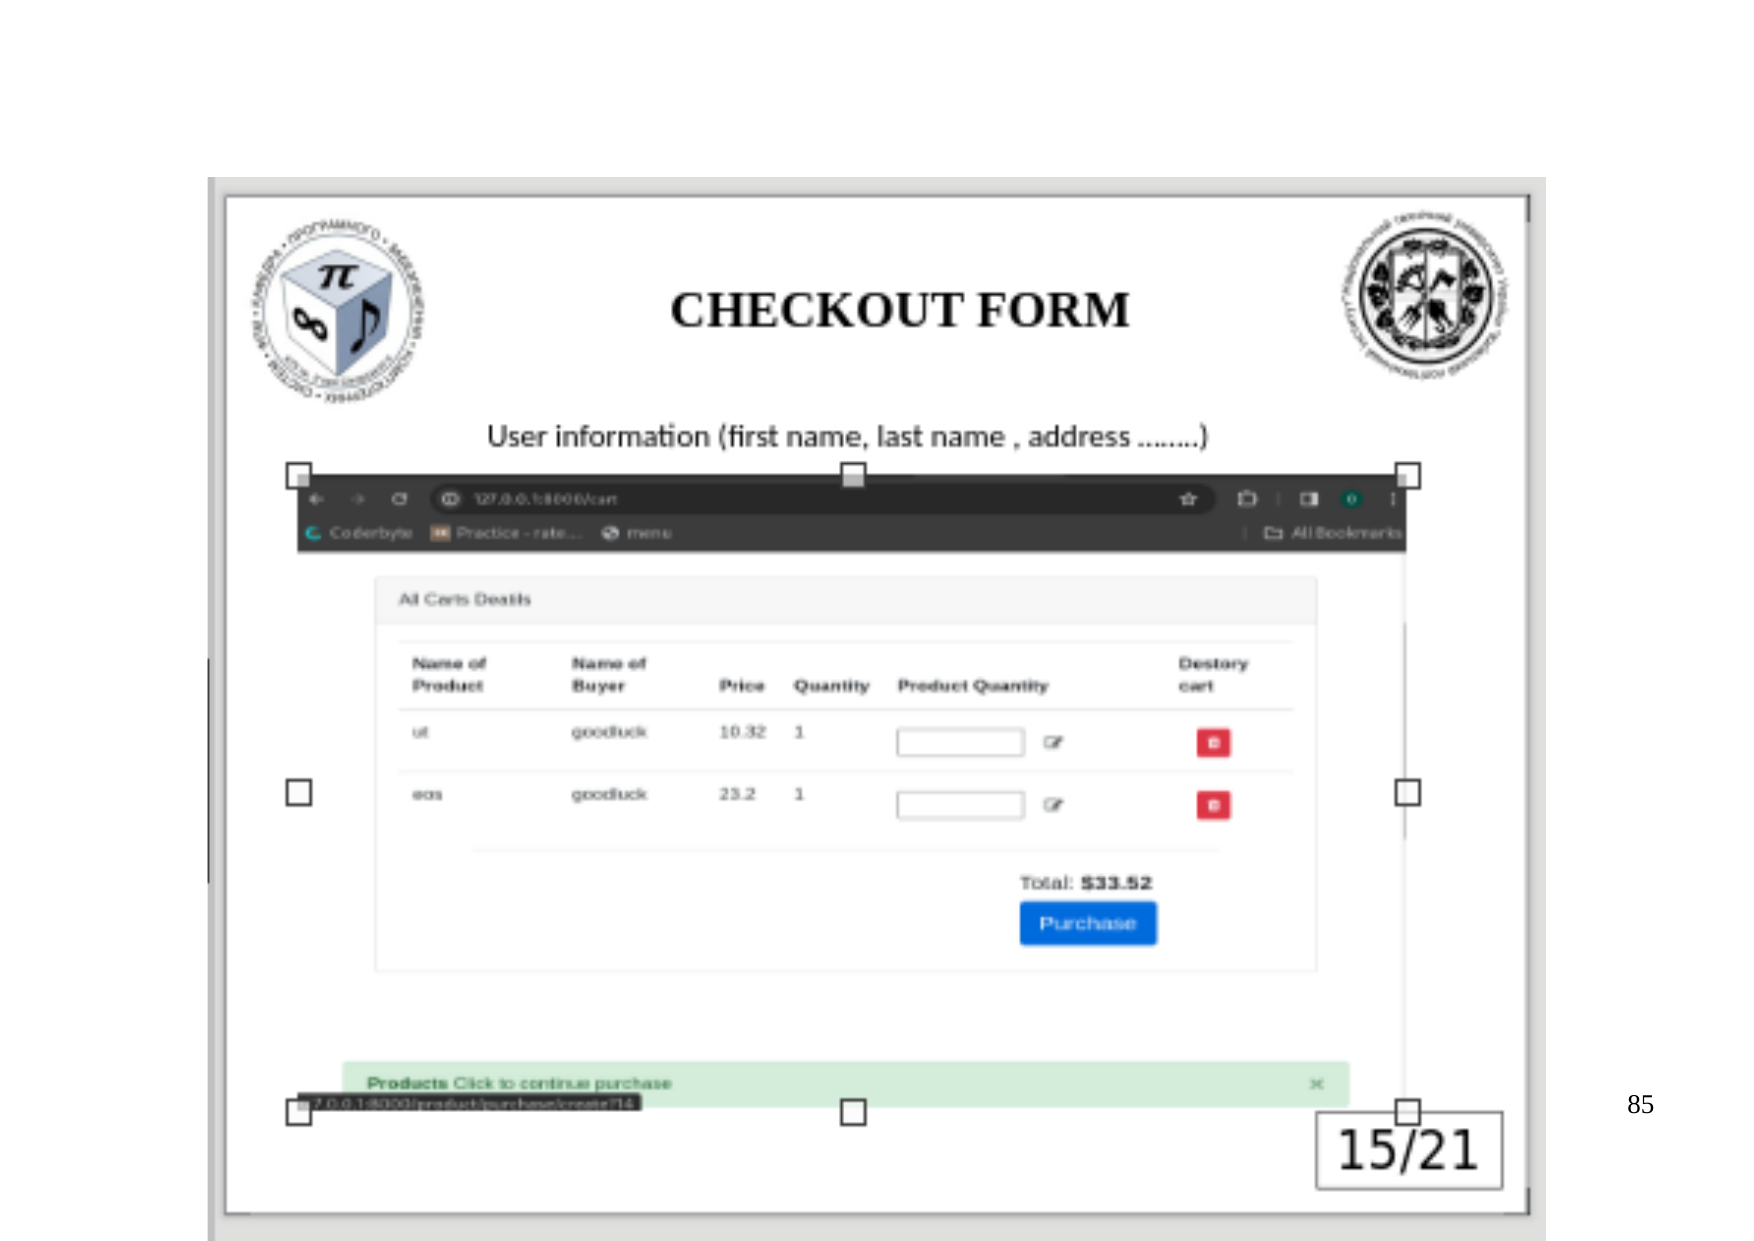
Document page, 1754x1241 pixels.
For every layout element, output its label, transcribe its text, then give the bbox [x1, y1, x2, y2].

text 85 [1627, 1088, 1654, 1119]
picture [207, 177, 1546, 1241]
